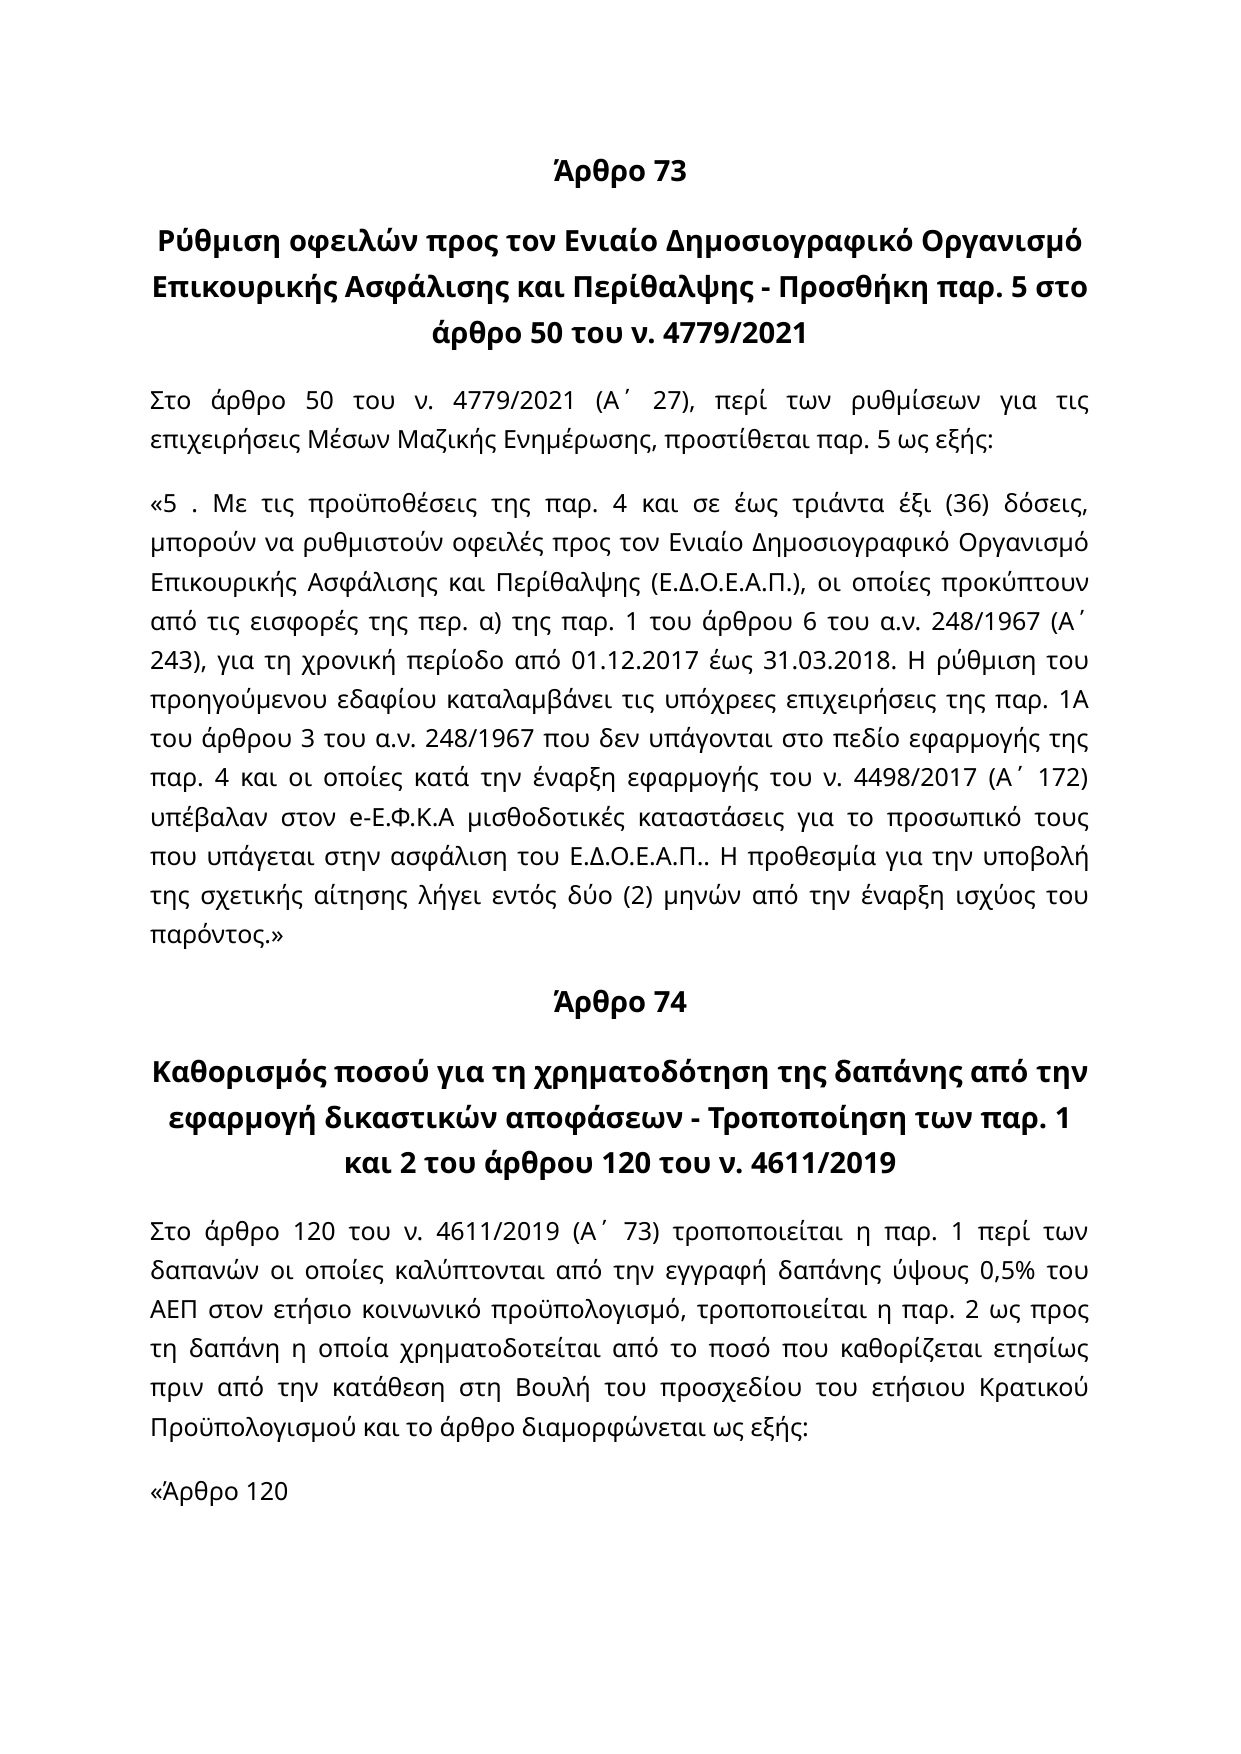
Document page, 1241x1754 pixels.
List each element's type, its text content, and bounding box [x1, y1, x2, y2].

text Στο άρθρο 50 του ν. 4779/2021 (Α΄ 27), περί των ρυθμίσεων για τις επιχειρήσεις Μέσων Μαζικής Ενημέρωσης, προστίθεται παρ. 5 ως εξής: [150, 382, 1090, 456]
subtitle Καθορισμός ποσού για τη χρηματοδότηση της δαπάνης από την εφαρμογή δικαστικών αποφάσεων - Τροποποίηση των παρ. 1 και 2 του άρθρου 120 του ν. 4611/2019 [150, 1051, 1090, 1182]
text «5 . Με τις προϋποθέσεις της παρ. 4 και σε έως τριάντα έξι (36) δόσεις, μπορούν να ρυθμιστούν οφειλές προς τον Ενιαίο Δημοσιογραφικό Οργανισμό Επικουρικής Ασφάλισης και Περίθαλψης (Ε.Δ.Ο.Ε.Α.Π.), οι οποίες προκύπτουν από τις εισφορές της περ. α) της παρ. 1 του άρθρου 6 του α.ν. 248/1967 (Α΄ 243), για τη χρονική περίοδο από 01.12.2017 έως 31.03.2018. Η ρύθμιση του προηγούμενου εδαφίου καταλαμβάνει τις υπόχρεες επιχειρήσεις της παρ. 1Α του άρθρου 3 του α.ν. 248/1967 που δεν υπάγονται στο πεδίο εφαρμογής της παρ. 4 και οι οποίες κατά την έναρξη εφαρμογής του ν. 4498/2017 (Α΄ 172) υπέβαλαν στον e-Ε.Φ.Κ.Α μισθοδοτικές καταστάσεις για το προσωπικό τους που υπάγεται στην ασφάλιση του Ε.Δ.Ο.Ε.Α.Π.. Η προθεσμία για την υποβολή της σχετικής αίτησης λήγει εντός δύο (2) μηνών από την έναρξη ισχύος του παρόντος.» [150, 486, 1090, 951]
subtitle Άρθρο 74 [150, 981, 1090, 1021]
text Στο άρθρο 120 του ν. 4611/2019 (A΄ 73) τροποποιείται η παρ. 1 περί των δαπανών οι οποίες καλύπτονται από την εγγραφή δαπάνης ύψους 0,5% του ΑΕΠ στον ετήσιο κοινωνικό προϋπολογισμό, τροποποιείται η παρ. 2 ως προς τη δαπάνη η οποία χρηματοδοτείται από το ποσό που καθορίζεται ετησίως πριν από την κατάθεση στη Βουλή του προσχεδίου του ετήσιου Κρατικού Προϋπολογισμού και το άρθρο διαμορφώνεται ως εξής: [150, 1213, 1090, 1443]
subtitle Ρύθμιση οφειλών προς τον Ενιαίο Δημοσιογραφικό Οργανισμό Επικουρικής Ασφάλισης και Περίθαλψης - Προσθήκη παρ. 5 στο άρθρο 50 του ν. 4779/2021 [150, 221, 1090, 352]
subtitle Άρθρο 73 [150, 150, 1090, 190]
text «Άρθρο 120 [150, 1473, 1090, 1507]
